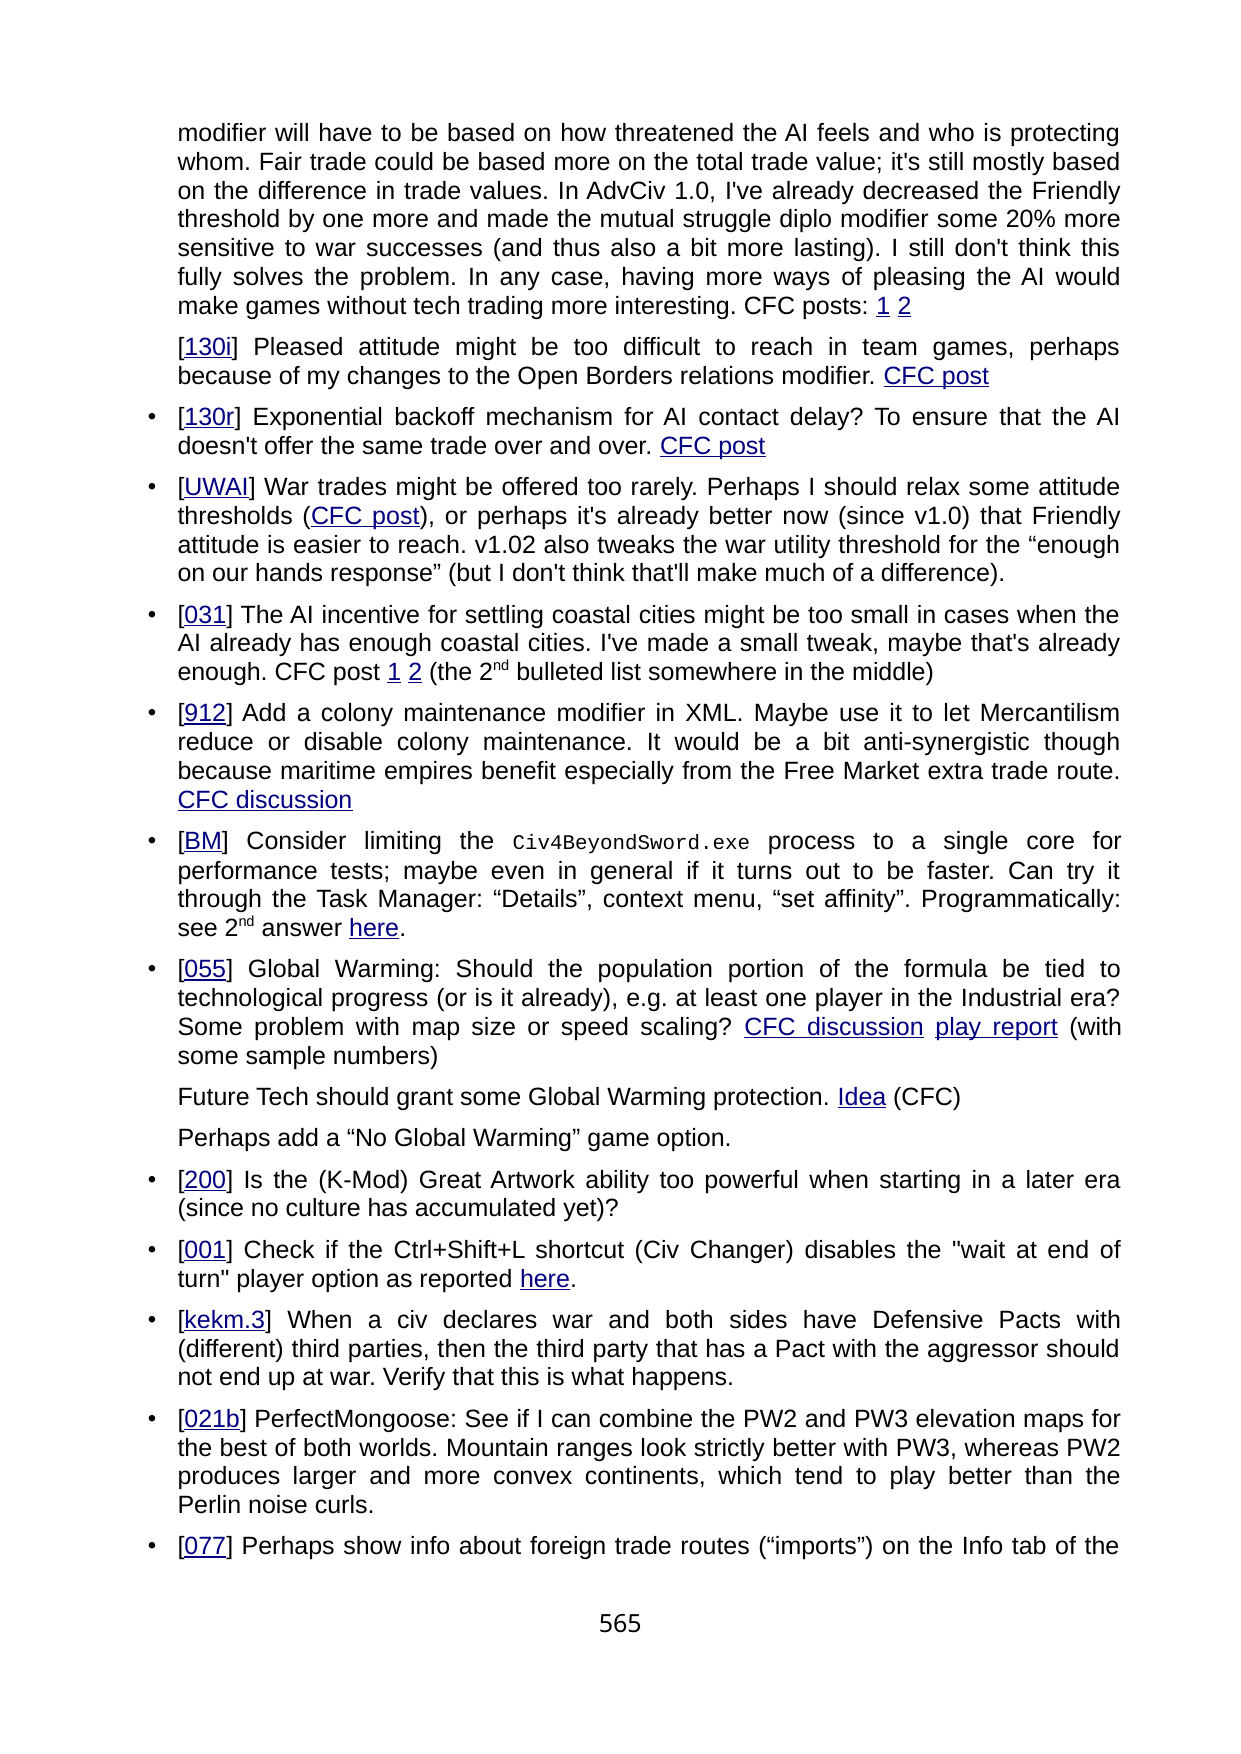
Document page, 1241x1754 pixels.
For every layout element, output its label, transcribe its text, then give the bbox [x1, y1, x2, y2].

list modifier will have to be based on how threatened the AI feels and who is protecting whom. Fair trade could be based more on the total trade value; it's still mostly based on the difference in trade values. In AdvCiv 1.0, I've already decreased the Friendly threshold by one more and made the mutual struggle diplo modifier some 20% more sensitive to war successes (and thus also a bit more lasting). I still don't think this fully solves the problem. In any case, having more ways of pleasing the AI would make games without tech trading more interesting. CFC posts: 1 2 [148, 118, 1122, 319]
list [031] The AI incentive for settling coastal cities might be too small in cases when the AI already has enough coastal cities. I've made a small tweak, maybe that's already enough. CFC post 1 2 (the 2nd bulleted list somewhere in the middle) [148, 599, 1122, 686]
list [912] Add a colony maintenance modifier in XML. Maybe use it to let Mercantilism reduce or disable colony maintenance. It would be a bit anti-synergistic though because maritime empires benefit especially from the Free Market extra trade route. CFC discussion [148, 698, 1122, 813]
list [021b] PerfectMongoose: See if I can combine the PW2 and PW3 elevation maps for the best of both worlds. Mountain ranges look strictly better with PW3, whereas PW2 produces larger and more convex continents, which tend to play better than the Perlin noise curls. [148, 1404, 1122, 1519]
list [200] Is the (K-Mod) Great Artwork ability too powerful when starting in a later era (since no culture has accumulated yet)? [148, 1164, 1122, 1222]
list [130i] Pleased attitude might be too difficult to reach in team games, perhaps because of my changes to the Open Borders relations modifier. CFC post [148, 332, 1122, 389]
list Perhaps add a “No Global Warming” game option. [148, 1123, 1122, 1152]
list [UWAI] War trades might be offered too rarely. Perhaps I should relax some attitude thresholds (CFC post), or perhaps it's already better now (since v1.0) that Friendly attitude is easier to reach. v1.02 also tweaks the war utility threshold for the “enough on our hands response” (but I don't think that'll make much of a difference). [148, 472, 1122, 587]
list [BM] Consider limiting the Civ4BeyondSword.exe process to a single core for performance tests; maybe even in general if it turns out to be faster. Can try it through the Task Manager: “Details”, context menu, “set affinity”. Programmatically: see 2nd answer here. [148, 826, 1122, 942]
list Future Tech should grant some Global Warming protection. Idea (CFC) [148, 1082, 1122, 1111]
list [001] Check if the Ctrl+Shift+L shortcut (Civ Changer) disables the "wait at end of turn" player option as reported here. [148, 1235, 1122, 1292]
list [130r] Exponential backoff mechanism for AI contact delay? To ensure that the AI doesn't offer the same trade over and over. CFC post [148, 402, 1122, 459]
list [077] Perhaps show info about foreign trade routes (“imports”) on the Info tab of the [148, 1531, 1122, 1560]
list [kekm.3] When a civ declares war and both sides have Defensive Pacts with (different) third parties, then the third party that has a Pact with the aggressor should not end up at war. Verify that this is what happens. [148, 1305, 1122, 1391]
list [055] Global Warming: Should the population portion of the formula be tied to technological progress (or is it already), e.g. at least one player in the Industrial era? Some problem with map size or speed scaling? CFC discussion play report (with some sample numbers) [148, 954, 1122, 1069]
